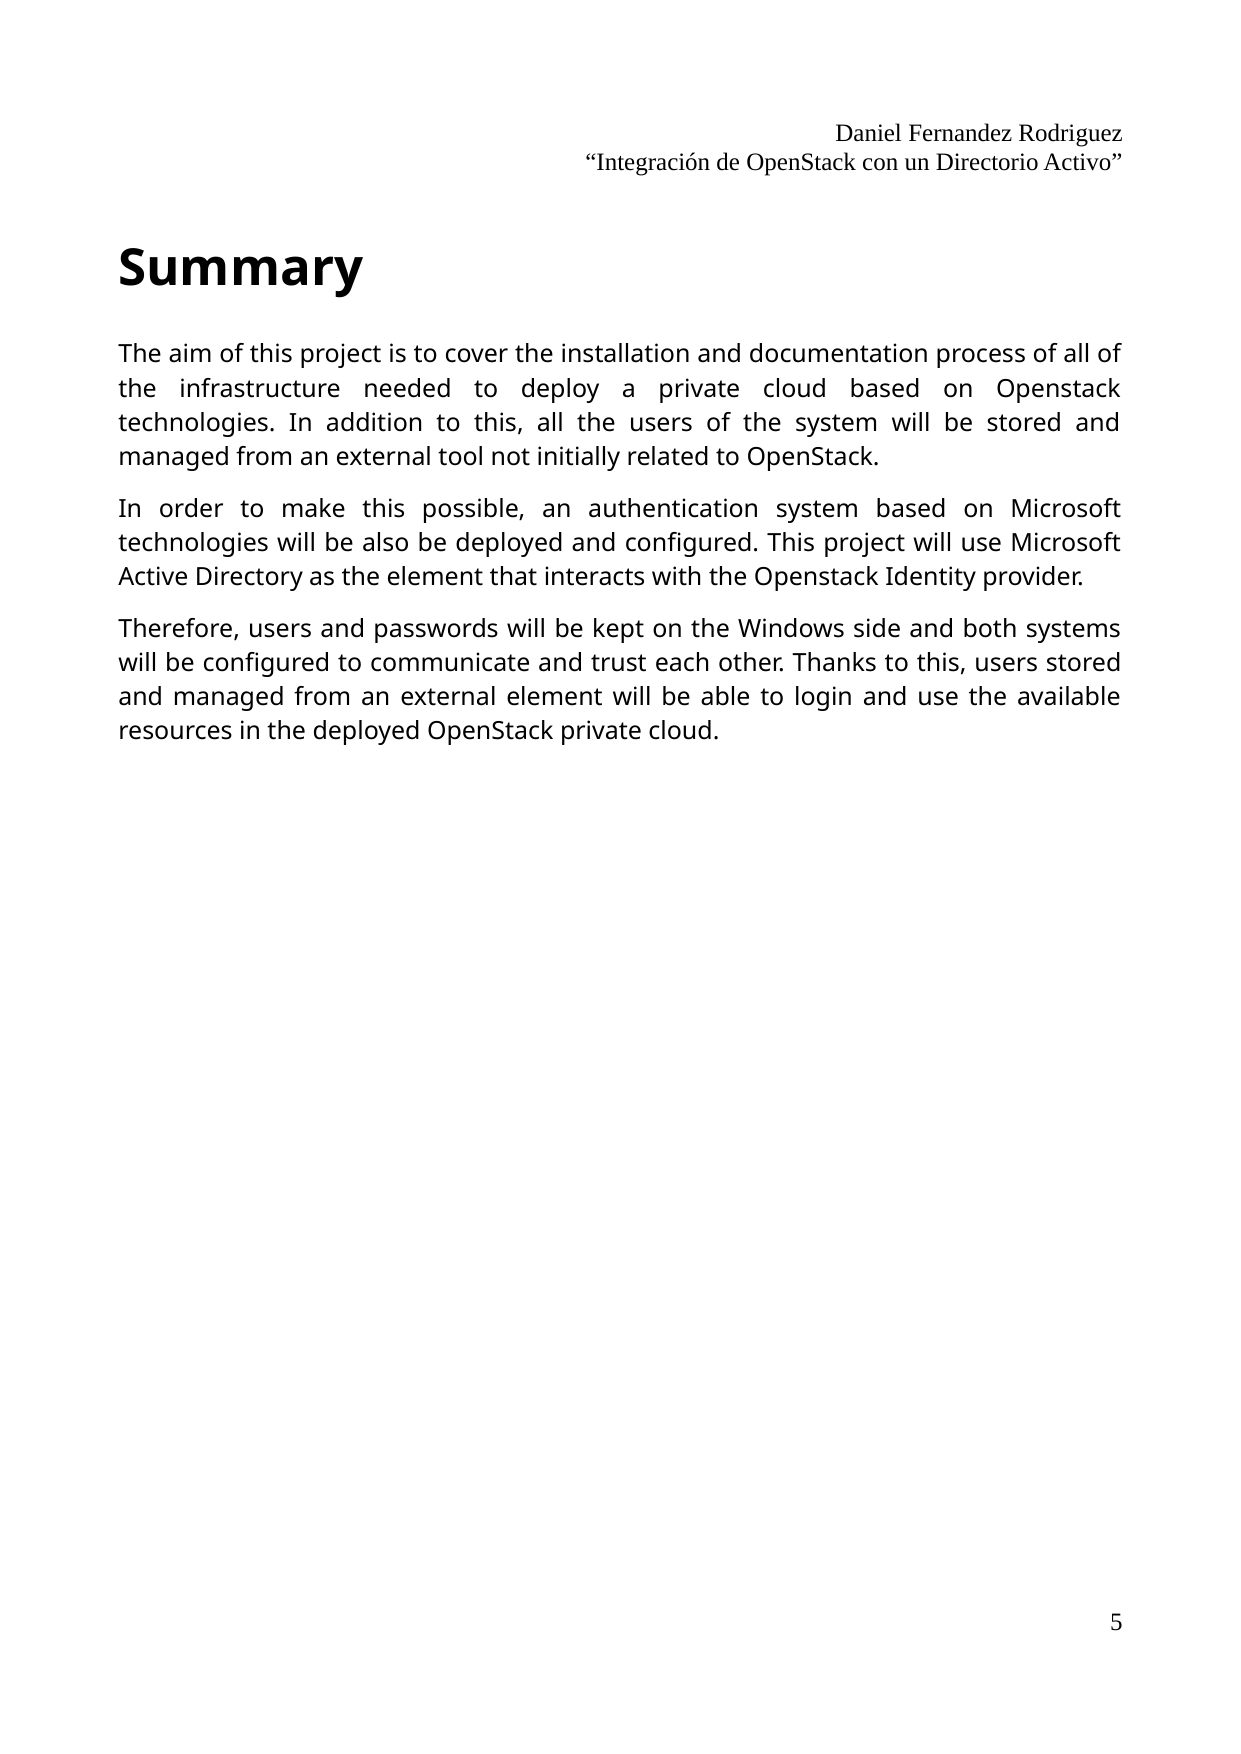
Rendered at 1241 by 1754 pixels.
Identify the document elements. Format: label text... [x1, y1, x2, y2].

subtitle Summary [118, 231, 1122, 300]
text Therefore, users and passwords will be kept on the Windows side and both systems will be configured to communicate and trust each other. Thanks to this, users stored and managed from an external element will be able to login and use the available resources in the deployed OpenStack private cloud. [118, 611, 1122, 747]
text In order to make this possible, an authentication system based on Microsoft technologies will be also be deployed and configured. This project will use Microsoft Active Directory as the element that interacts with the Openstack Identity provider. [118, 490, 1122, 593]
text The aim of this project is to cover the installation and documentation process of all of the infrastructure needed to deploy a private cloud based on Openstack technologies. In addition to this, all the users of the system will be stored and managed from an external tool not initially related to OpenStack. [118, 336, 1122, 472]
